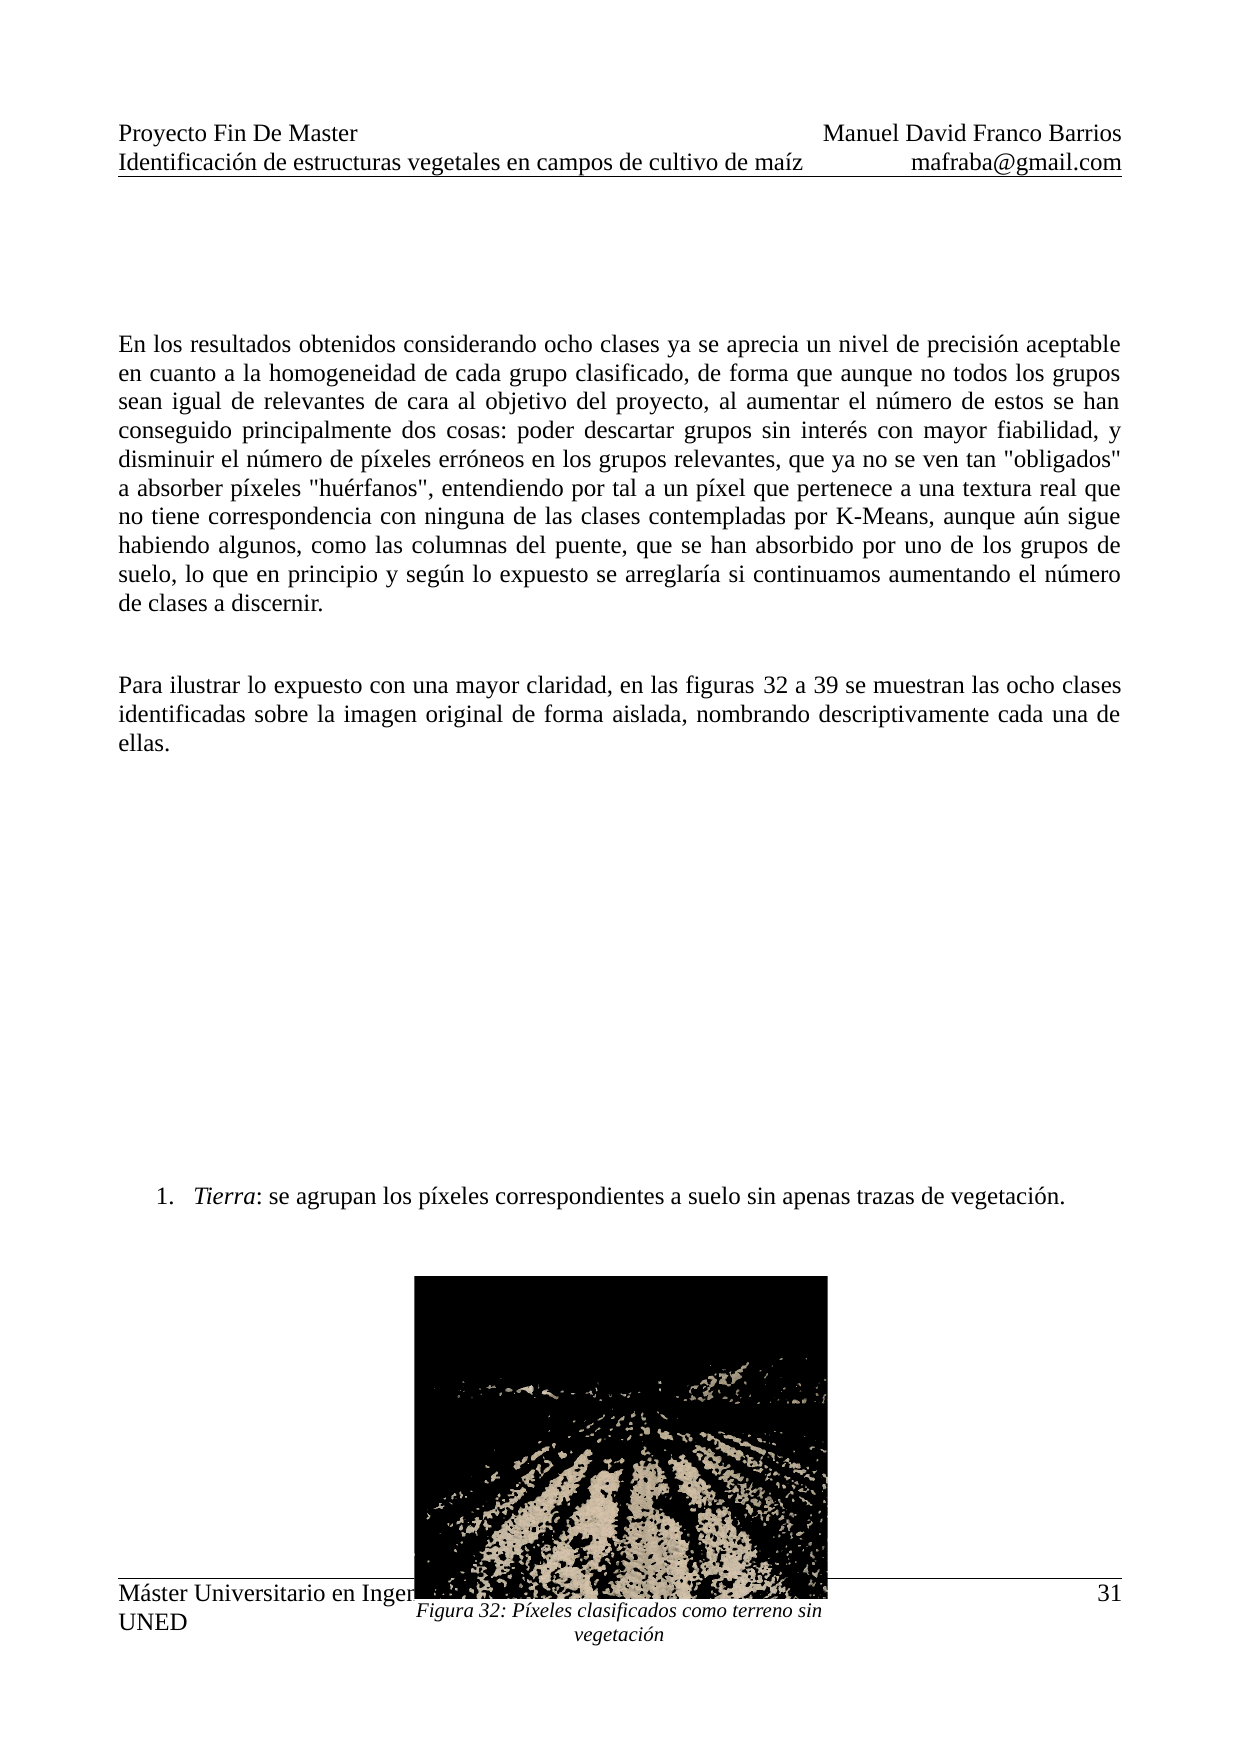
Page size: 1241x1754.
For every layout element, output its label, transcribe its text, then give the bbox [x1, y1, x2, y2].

text En los resultados obtenidos considerando ocho clases ya se aprecia un nivel de precisión aceptable en cuanto a la homogeneidad de cada grupo clasificado, de forma que aunque no todos los grupos sean igual de relevantes de cara al objetivo del proyecto, al aumentar el número de estos se han conseguido principalmente dos cosas: poder descartar grupos sin interés con mayor fiabilidad, y disminuir el número de píxeles erróneos en los grupos relevantes, que ya no se ven tan "obligados" a absorber píxeles "huérfanos", entendiendo por tal a un píxel que pertenece a una textura real que no tiene correspondencia con ninguna de las clases contempladas por K-Means, aunque aún sigue habiendo algunos, como las columnas del puente, que se han absorbido por uno de los grupos de suelo, lo que en principio y según lo expuesto se arreglaría si continuamos aumentando el número de clases a discernir. [118, 329, 1122, 616]
text Para ilustrar lo expuesto con una mayor claridad, en las figuras 32 a 39 se muestran las ocho clases identificadas sobre la imagen original de forma aislada, nombrando descriptivamente cada una de ellas. [118, 670, 1122, 756]
list Tierra: se agrupan los píxeles correspondientes a suelo sin apenas trazas de vegetación. [156, 1181, 1122, 1210]
picture [414, 1276, 828, 1599]
text Figura 32: Píxeles clasificados como terreno sin vegetación [414, 1599, 826, 1646]
